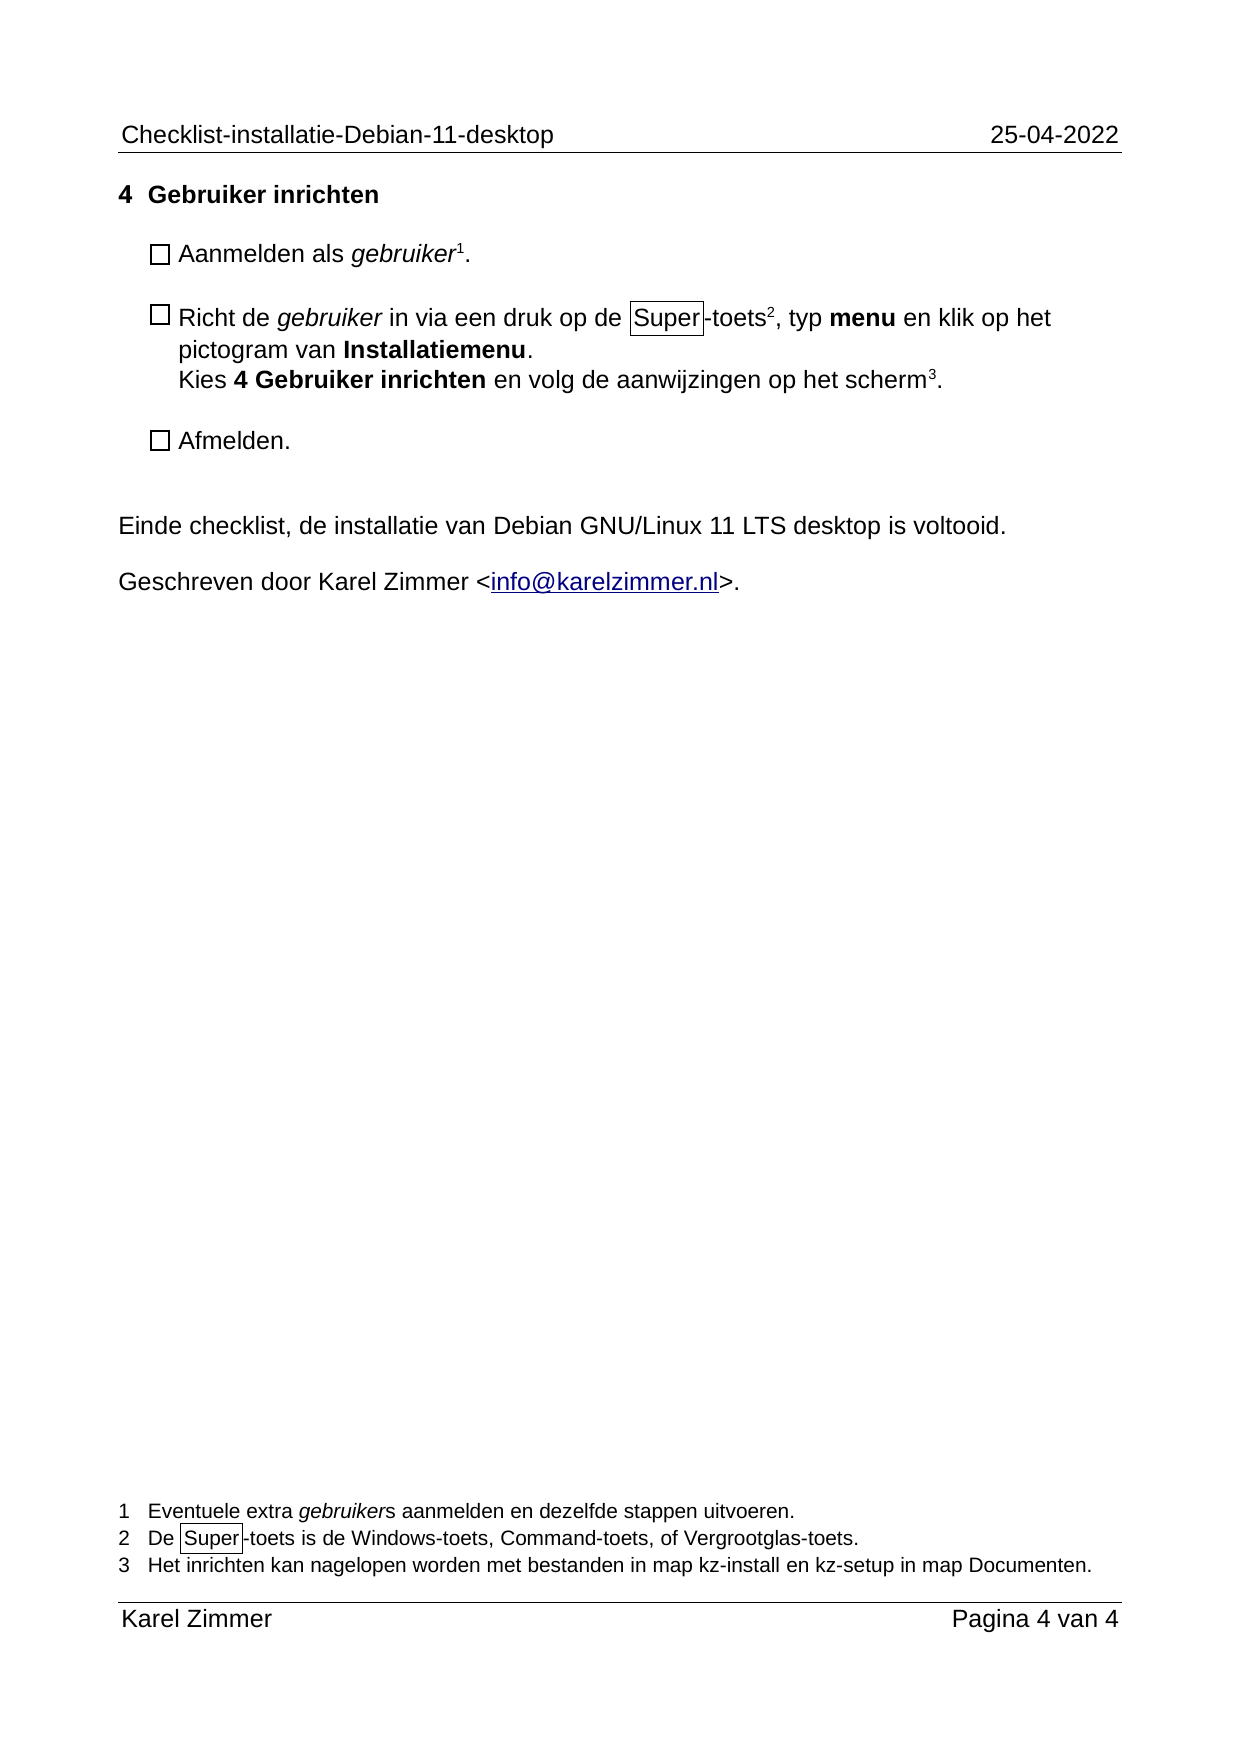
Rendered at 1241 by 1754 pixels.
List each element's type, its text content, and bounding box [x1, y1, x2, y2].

table_cell Richt de gebruiker in via een druk op de Super-toets, typ menu en klik op het pictogram van Installatiemenu. [177, 300, 1122, 365]
table_header Aanmelden als gebruiker. [177, 239, 1122, 269]
table_cell Kies 4 Gebruiker inrichten en volg de aanwijzingen op het scherm. [177, 365, 1122, 395]
table_header [141, 239, 177, 269]
table_cell [141, 269, 177, 300]
table_cell [177, 395, 1122, 426]
table_cell [141, 365, 177, 395]
table_cell [141, 300, 177, 365]
table_cell [141, 395, 177, 426]
table_cell [141, 426, 177, 456]
list Gebruiker inrichten [118, 177, 1122, 211]
text Einde checklist, de installatie van Debian GNU/Linux 11 LTS desktop is voltooid. [118, 512, 1122, 540]
table_cell Afmelden. [177, 426, 1122, 456]
text Geschreven door Karel Zimmer <info@karelzimmer.nl>. [118, 568, 1122, 596]
table_cell [177, 269, 1122, 300]
